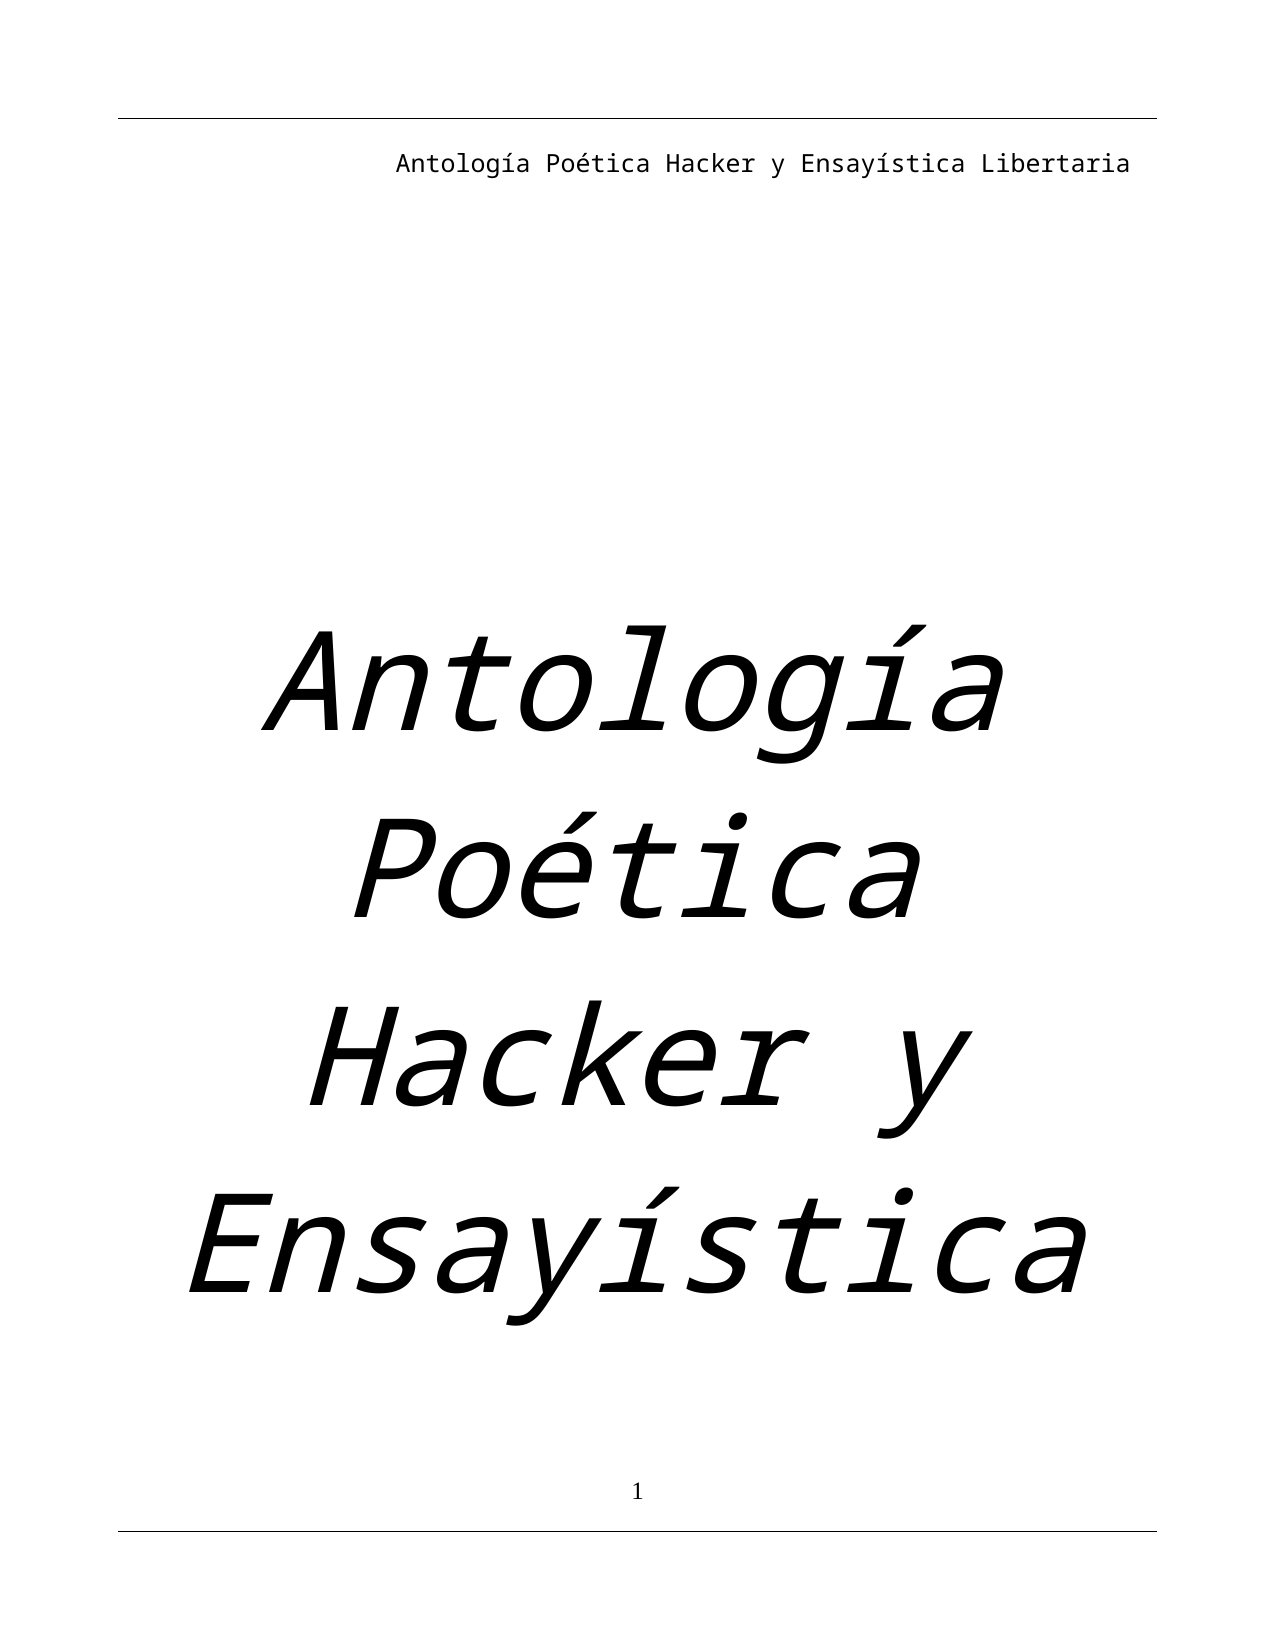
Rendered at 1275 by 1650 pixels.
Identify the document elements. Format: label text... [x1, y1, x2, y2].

text Antología Poética Hacker y Ensayística [145, 583, 1130, 1332]
